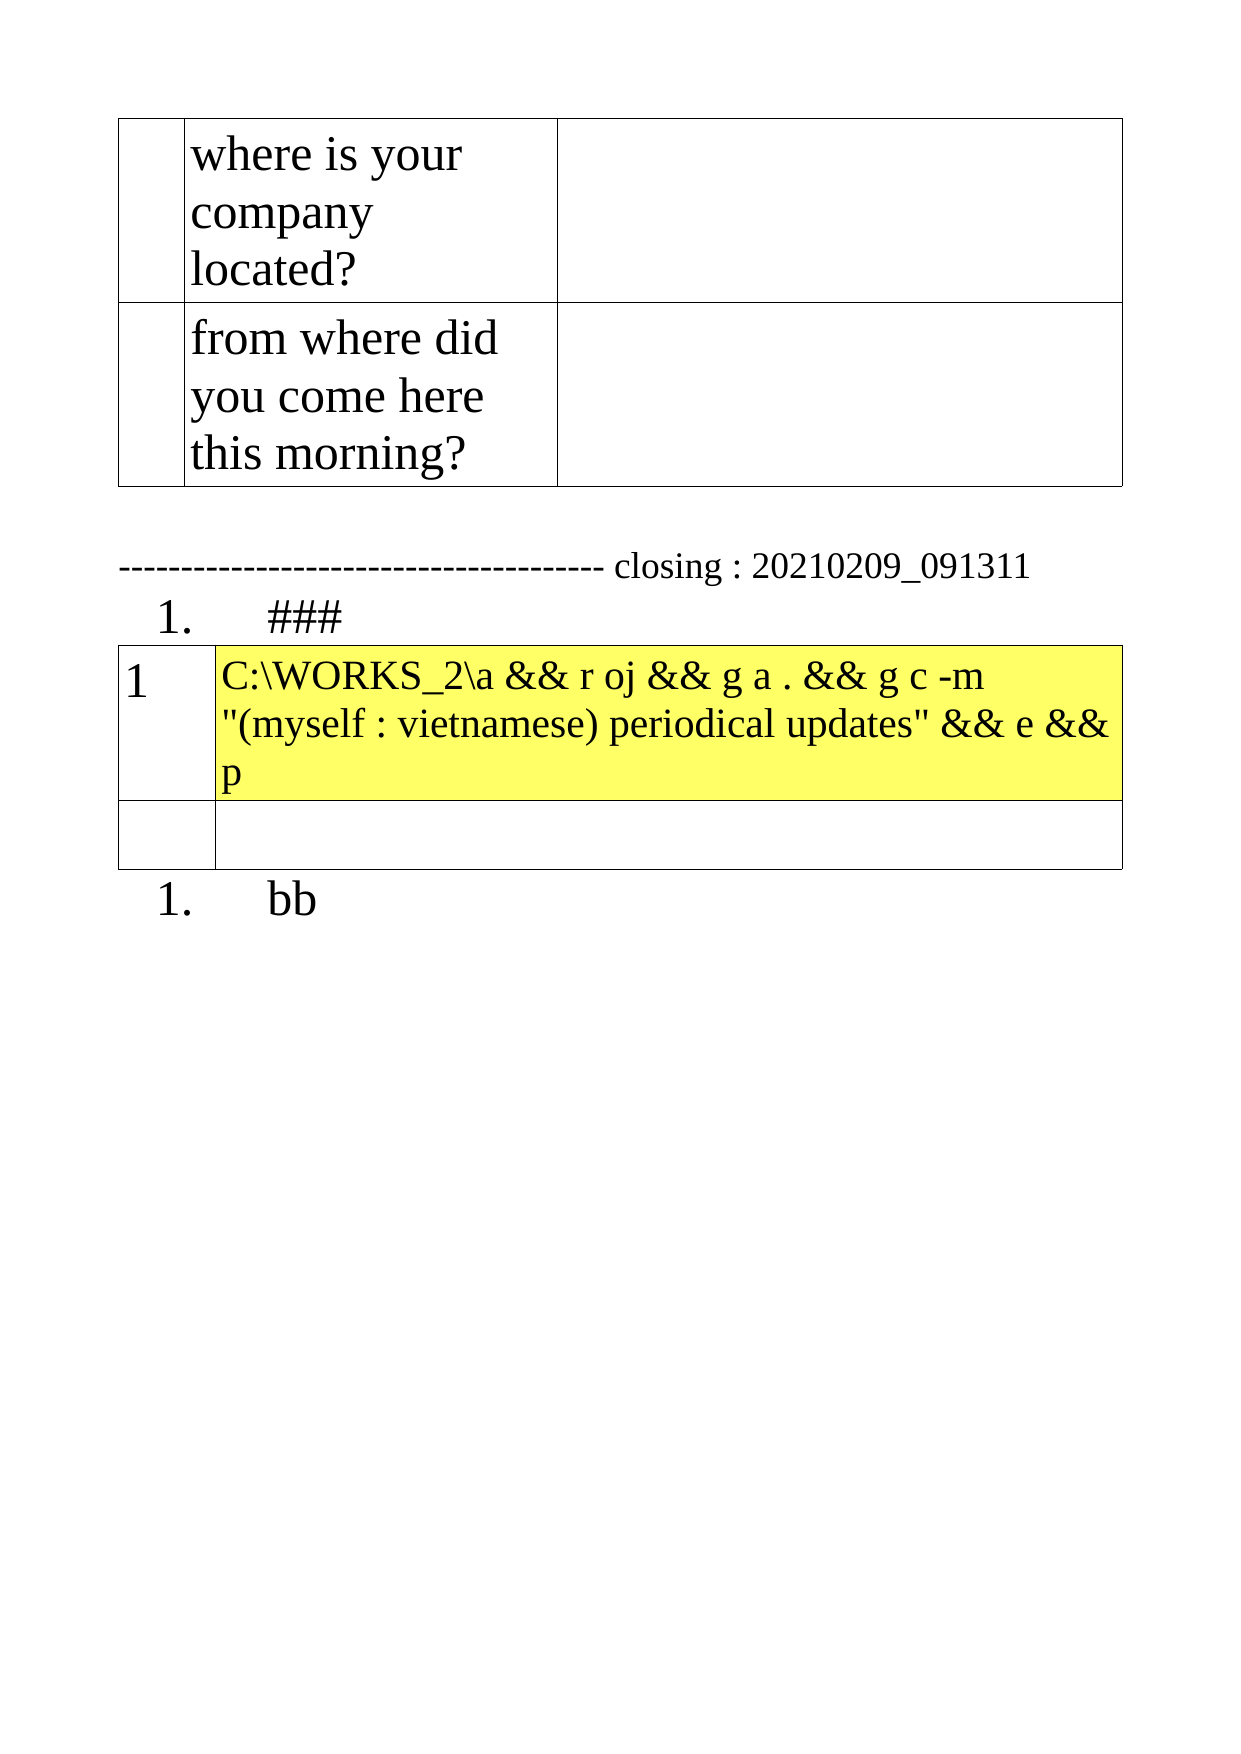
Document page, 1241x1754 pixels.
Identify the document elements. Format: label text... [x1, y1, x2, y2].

list ### [156, 587, 1122, 644]
table_cell where is your company located? [185, 119, 557, 302]
table_cell [119, 801, 215, 869]
list bb [156, 870, 1122, 926]
table_cell [558, 303, 1122, 486]
table_header 1 [119, 646, 215, 800]
table_cell [119, 303, 184, 486]
table_cell [558, 119, 1122, 302]
table_cell [119, 119, 184, 302]
table_cell from where did you come here this morning? [185, 303, 557, 486]
table_cell [216, 801, 1122, 869]
text --------------------------------------- closing : 20210209_091311 [118, 544, 1122, 587]
table_header C:\WORKS_2\a && r oj && g a . && g c -m "(myself : vietnamese) periodical updates" && e && p [216, 646, 1122, 800]
